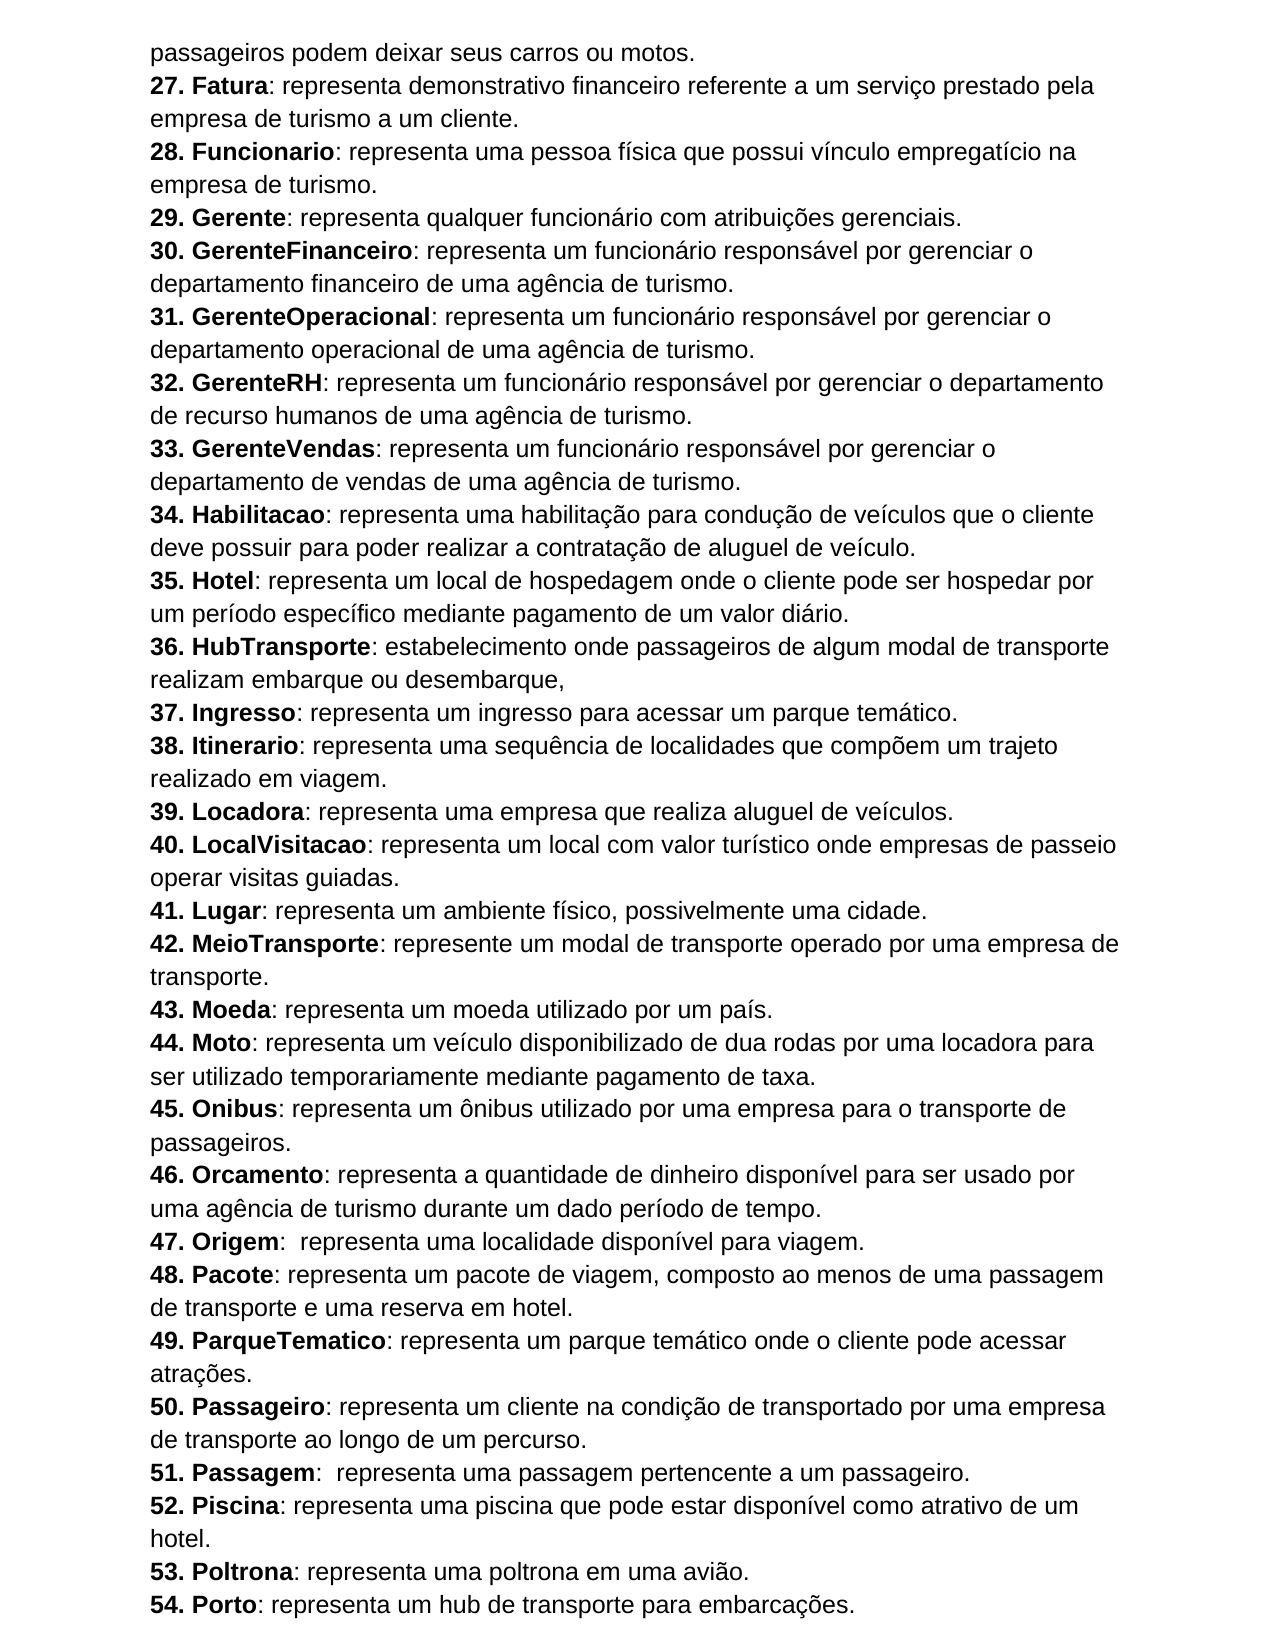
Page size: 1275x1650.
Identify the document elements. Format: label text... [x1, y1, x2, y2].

list Pacote: representa um pacote de viagem, composto ao menos de uma passagem de transporte e uma reserva em hotel. [150, 1259, 1125, 1321]
list Funcionario: representa uma pessoa física que possui vínculo empregatício na empresa de turismo. [150, 137, 1125, 199]
list Passagem: representa uma passagem pertencente a um passageiro. [150, 1458, 1125, 1486]
list Poltrona: representa uma poltrona em uma avião. [150, 1557, 1125, 1586]
list MeioTransporte: represente um modal de transporte operado por uma empresa de transporte. [150, 929, 1125, 991]
list GerenteVendas: representa um funcionário responsável por gerenciar o departamento de vendas de uma agência de turismo. [150, 434, 1125, 496]
list Locadora: representa uma empresa que realiza aluguel de veículos. [150, 797, 1125, 826]
list Gerente: representa qualquer funcionário com atribuições gerenciais. [150, 203, 1125, 232]
list GerenteFinanceiro: representa um funcionário responsável por gerenciar o departamento financeiro de uma agência de turismo. [150, 236, 1125, 298]
list Origem: representa uma localidade disponível para viagem. [150, 1227, 1125, 1255]
list Onibus: representa um ônibus utilizado por uma empresa para o transporte de passageiros. [150, 1094, 1125, 1156]
list Itinerario: representa uma sequência de localidades que compõem um trajeto realizado em viagem. [150, 731, 1125, 793]
list Hotel: representa um local de hospedagem onde o cliente pode ser hospedar por um período específico mediante pagamento de um valor diário. [150, 566, 1125, 628]
list Fatura: representa demonstrativo financeiro referente a um serviço prestado pela empresa de turismo a um cliente. [150, 71, 1125, 133]
list GerenteRH: representa um funcionário responsável por gerenciar o departamento de recurso humanos de uma agência de turismo. [150, 368, 1125, 430]
list LocalVisitacao: representa um local com valor turístico onde empresas de passeio operar visitas guiadas. [150, 830, 1125, 892]
list Passageiro: representa um cliente na condição de transportado por uma empresa de transporte ao longo de um percurso. [150, 1392, 1125, 1453]
list Ingresso: representa um ingresso para acessar um parque temático. [150, 698, 1125, 727]
list Habilitacao: representa uma habilitação para condução de veículos que o cliente deve possuir para poder realizar a contratação de aluguel de veículo. [150, 500, 1125, 562]
list ParqueTematico: representa um parque temático onde o cliente pode acessar atrações. [150, 1326, 1125, 1387]
list passageiros podem deixar seus carros ou motos. [150, 38, 1125, 67]
list Moeda: representa um moeda utilizado por um país. [150, 995, 1125, 1024]
list Orcamento: representa a quantidade de dinheiro disponível para ser usado por uma agência de turismo durante um dado período de tempo. [150, 1161, 1125, 1222]
list Moto: representa um veículo disponibilizado de dua rodas por uma locadora para ser utilizado temporariamente mediante pagamento de taxa. [150, 1028, 1125, 1090]
list Porto: representa um hub de transporte para embarcações. [150, 1590, 1125, 1618]
list GerenteOperacional: representa um funcionário responsável por gerenciar o departamento operacional de uma agência de turismo. [150, 302, 1125, 364]
list Piscina: representa uma piscina que pode estar disponível como atrativo de um hotel. [150, 1491, 1125, 1552]
list HubTransporte: estabelecimento onde passageiros de algum modal de transporte realizam embarque ou desembarque, [150, 632, 1125, 694]
list Lugar: representa um ambiente físico, possivelmente uma cidade. [150, 896, 1125, 925]
